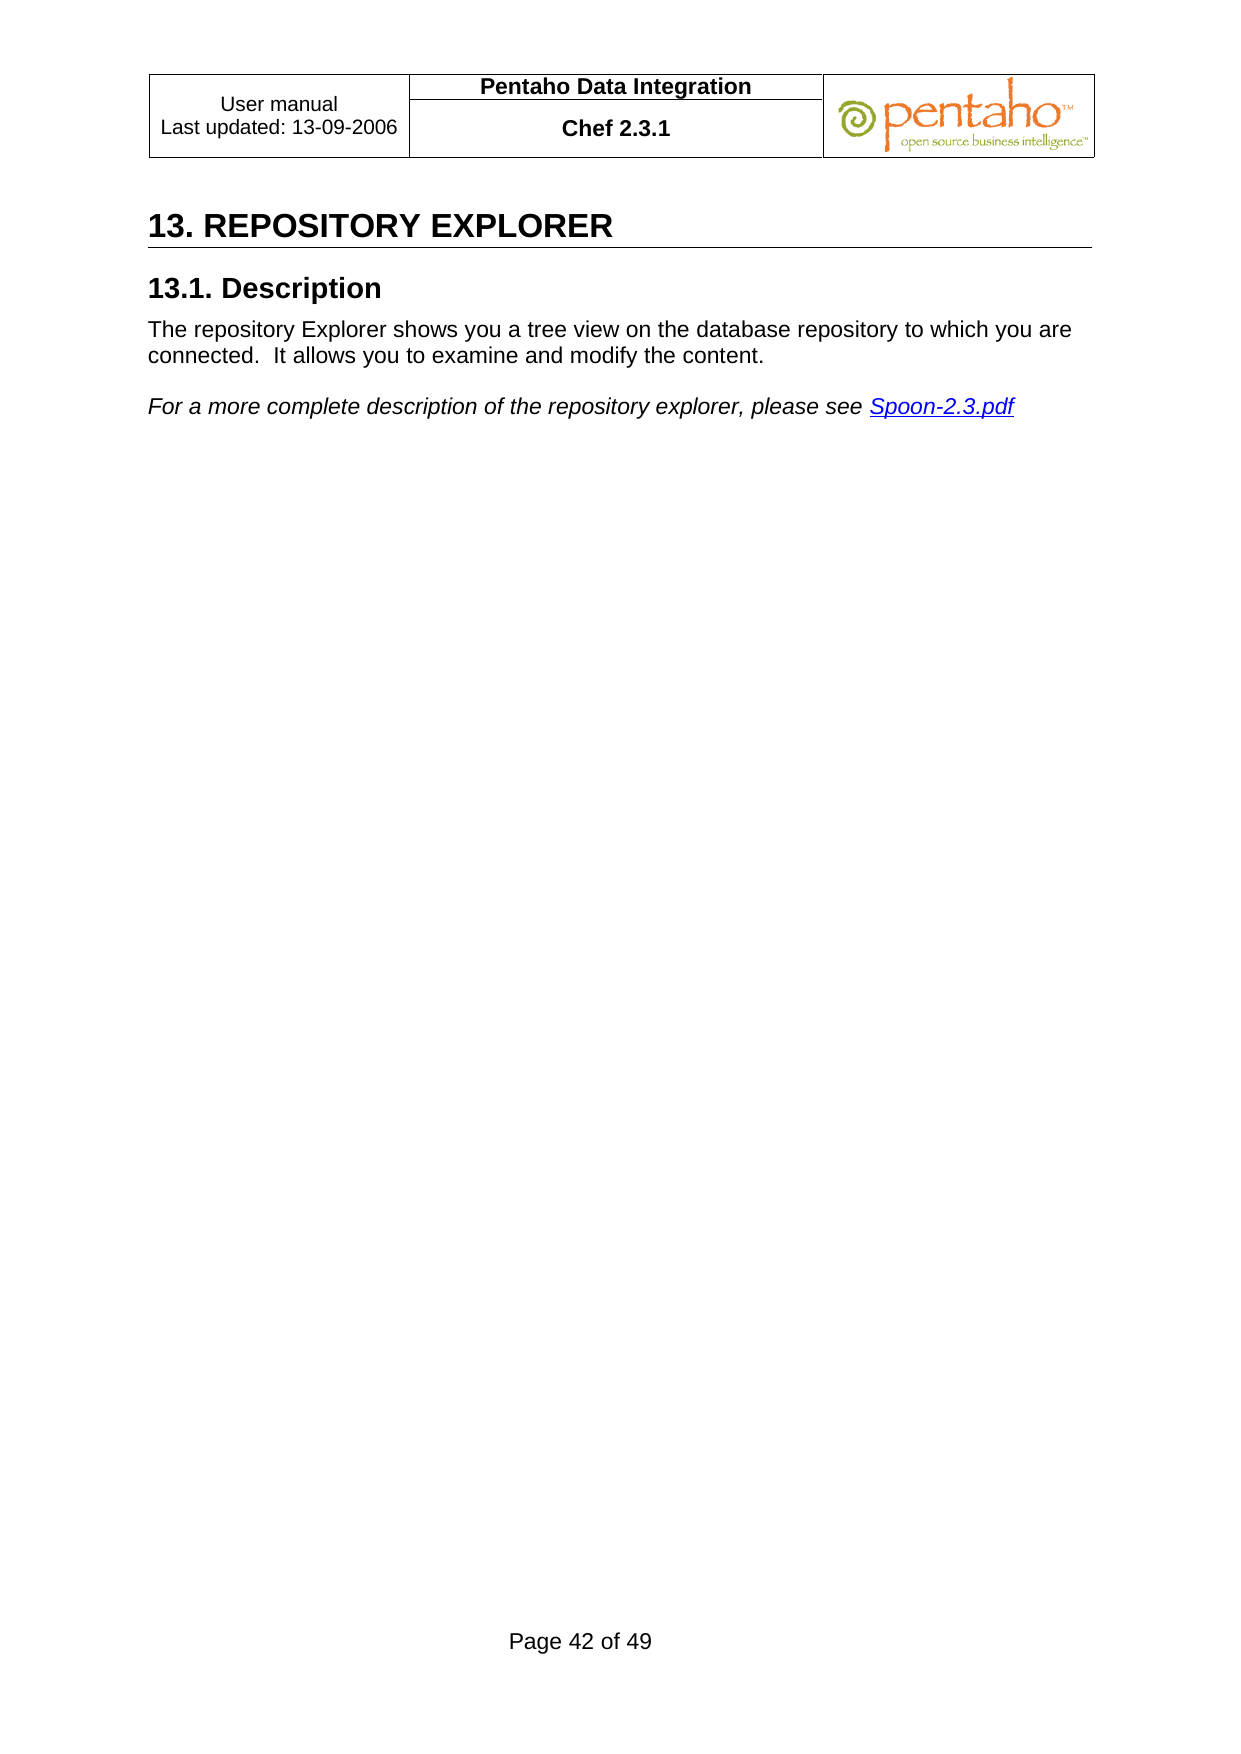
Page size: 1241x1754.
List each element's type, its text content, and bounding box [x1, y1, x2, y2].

text For a more complete description of the repository explorer, please see Spoon-2.3.pdf [148, 394, 1092, 419]
text The repository Explorer shows you a tree view on the database repository to which you are connected. It allows you to examine and modify the content. [148, 317, 1092, 368]
subtitle Repository Explorer [148, 208, 1092, 247]
subtitle Description [148, 272, 1092, 304]
